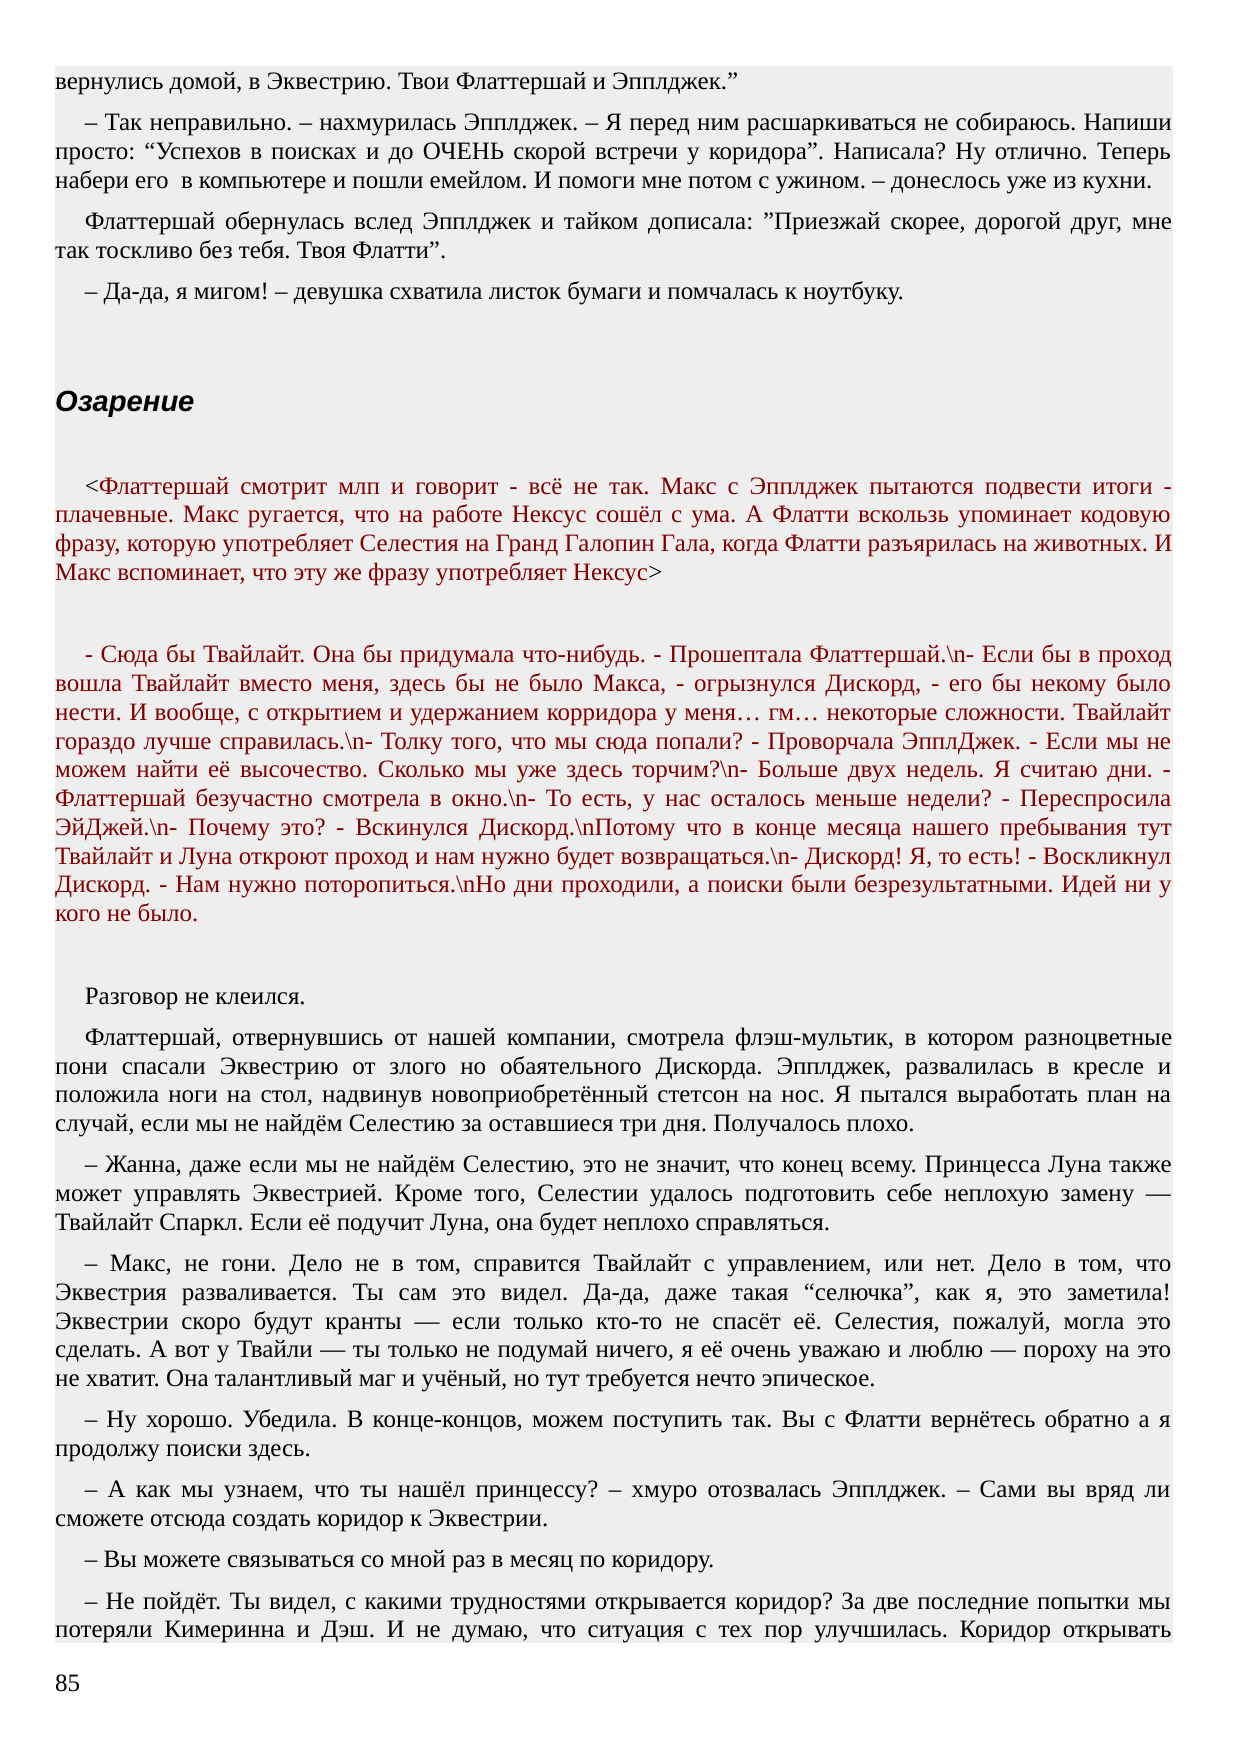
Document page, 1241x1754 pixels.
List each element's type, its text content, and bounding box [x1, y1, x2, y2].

text <Флаттершай смотрит млп и говорит - всё не так. Макс с Эпплджек пытаются подвести итоги - плачевные. Макс ругается, что на работе Нексус сошёл с ума. А Флатти вскользь упоминает кодовую фразу, которую употребляет Селестия на Гранд Галопин Гала, когда Флатти разъярилась на животных. И Макс вспоминает, что эту же фразу употребляет Нексус> [55, 471, 1173, 586]
text – Не пойдёт. Ты видел, с какими трудностями открывается коридор? За две последние попытки мы потеряли Кимеринна и Дэш. И не думаю, что ситуация с тех пор улучшилась. Коридор открывать [55, 1586, 1173, 1643]
text – Так неправильно. – нахмурилась Эпплджек. – Я перед ним расшаркиваться не собираюсь. Напиши просто: “Успехов в поисках и до ОЧЕНЬ скорой встречи у коридора”. Написала? Ну отлично. Теперь набери его в компьютере и пошли емейлом. И помоги мне потом с ужином. – донеслось уже из кухни. [55, 107, 1173, 193]
text – Ну хорошо. Убедила. В конце-концов, можем поступить так. Вы с Флатти вернётесь обратно а я продолжу поиски здесь. [55, 1404, 1173, 1462]
text – Вы можете связываться со мной раз в месяц по коридору. [55, 1544, 1173, 1573]
text Разговор не клеился. [55, 981, 1173, 1009]
text Флаттершай, отвернувшись от нашей компании, смотрела флэш-мультик, в котором разноцветные пони спасали Эквестрию от злого но обаятельного Дискорда. Эпплджек, развалилась в кресле и положила ноги на стол, надвинув новоприобретённый стетсон на нос. Я пытался выработать план на случай, если мы не найдём Селестию за оставшиеся три дня. Получалось плохо. [55, 1022, 1173, 1137]
text Флаттершай обернулась вслед Эпплджек и тайком дописала: ”Приезжай скорее, дорогой друг, мне так тоскливо без тебя. Твоя Флатти”. [55, 206, 1173, 263]
text - Сюда бы Твайлайт. Она бы придумала что-нибудь. - Прошептала Флаттершай.\n- Если бы в проход вошла Твайлайт вместо меня, здесь бы не было Макса, - огрызнулся Дискорд, - его бы некому было нести. И вообще, с открытием и удержанием корридора у меня… гм… некоторые сложности. Твайлайт гораздо лучше справилась.\n- Толку того, что мы сюда попали? - Проворчала ЭпплДжек. - Если мы не можем найти её высочество. Сколько мы уже здесь торчим?\n- Больше двух недель. Я считаю дни. - Флаттершай безучастно смотрела в окно.\n- То есть, у нас осталось меньше недели? - Переспросила ЭйДжей.\n- Почему это? - Вскинулся Дискорд.\nПотому что в конце месяца нашего пребывания тут Твайлайт и Луна откроют проход и нам нужно будет возвращаться.\n- Дискорд! Я, то есть! - Воскликнул Дискорд. - Нам нужно поторопиться.\nНо дни проходили, а поиски были безрезультатными. Идей ни у кого не было. [55, 639, 1173, 927]
text – Макс, не гони. Дело не в том, справится Твайлайт с управлением, или нет. Дело в том, что Эквестрия разваливается. Ты сам это видел. Да-да, даже такая “селючка”, как я, это заметила! Эквестрии скоро будут кранты — если только кто-то не спасёт её. Селестия, пожалуй, могла это сделать. А вот у Твайли — ты только не подумай ничего, я её очень уважаю и люблю — пороху на это не хватит. Она талантливый маг и учёный, но тут требуется нечто эпическое. [55, 1248, 1173, 1392]
text вернулись домой, в Эквестрию. Твои Флаттершай и Эпплджек.” [55, 66, 1173, 95]
text – А как мы узнаем, что ты нашёл принцессу? – хмуро отозвалась Эпплджек. – Сами вы вряд ли сможете отсюда создать коридор к Эквестрии. [55, 1474, 1173, 1532]
subtitle Озарение [55, 383, 1173, 417]
text – Жанна, даже если мы не найдём Селестию, это не значит, что конец всему. Принцесса Луна также может управлять Эквестрией. Кроме того, Селестии удалось подготовить себе неплохую замену — Твайлайт Спаркл. Если её подучит Луна, она будет неплохо справляться. [55, 1149, 1173, 1236]
text – Да-да, я мигом! – девушка схватила листок бумаги и помчалась к ноутбуку. [55, 276, 1173, 305]
